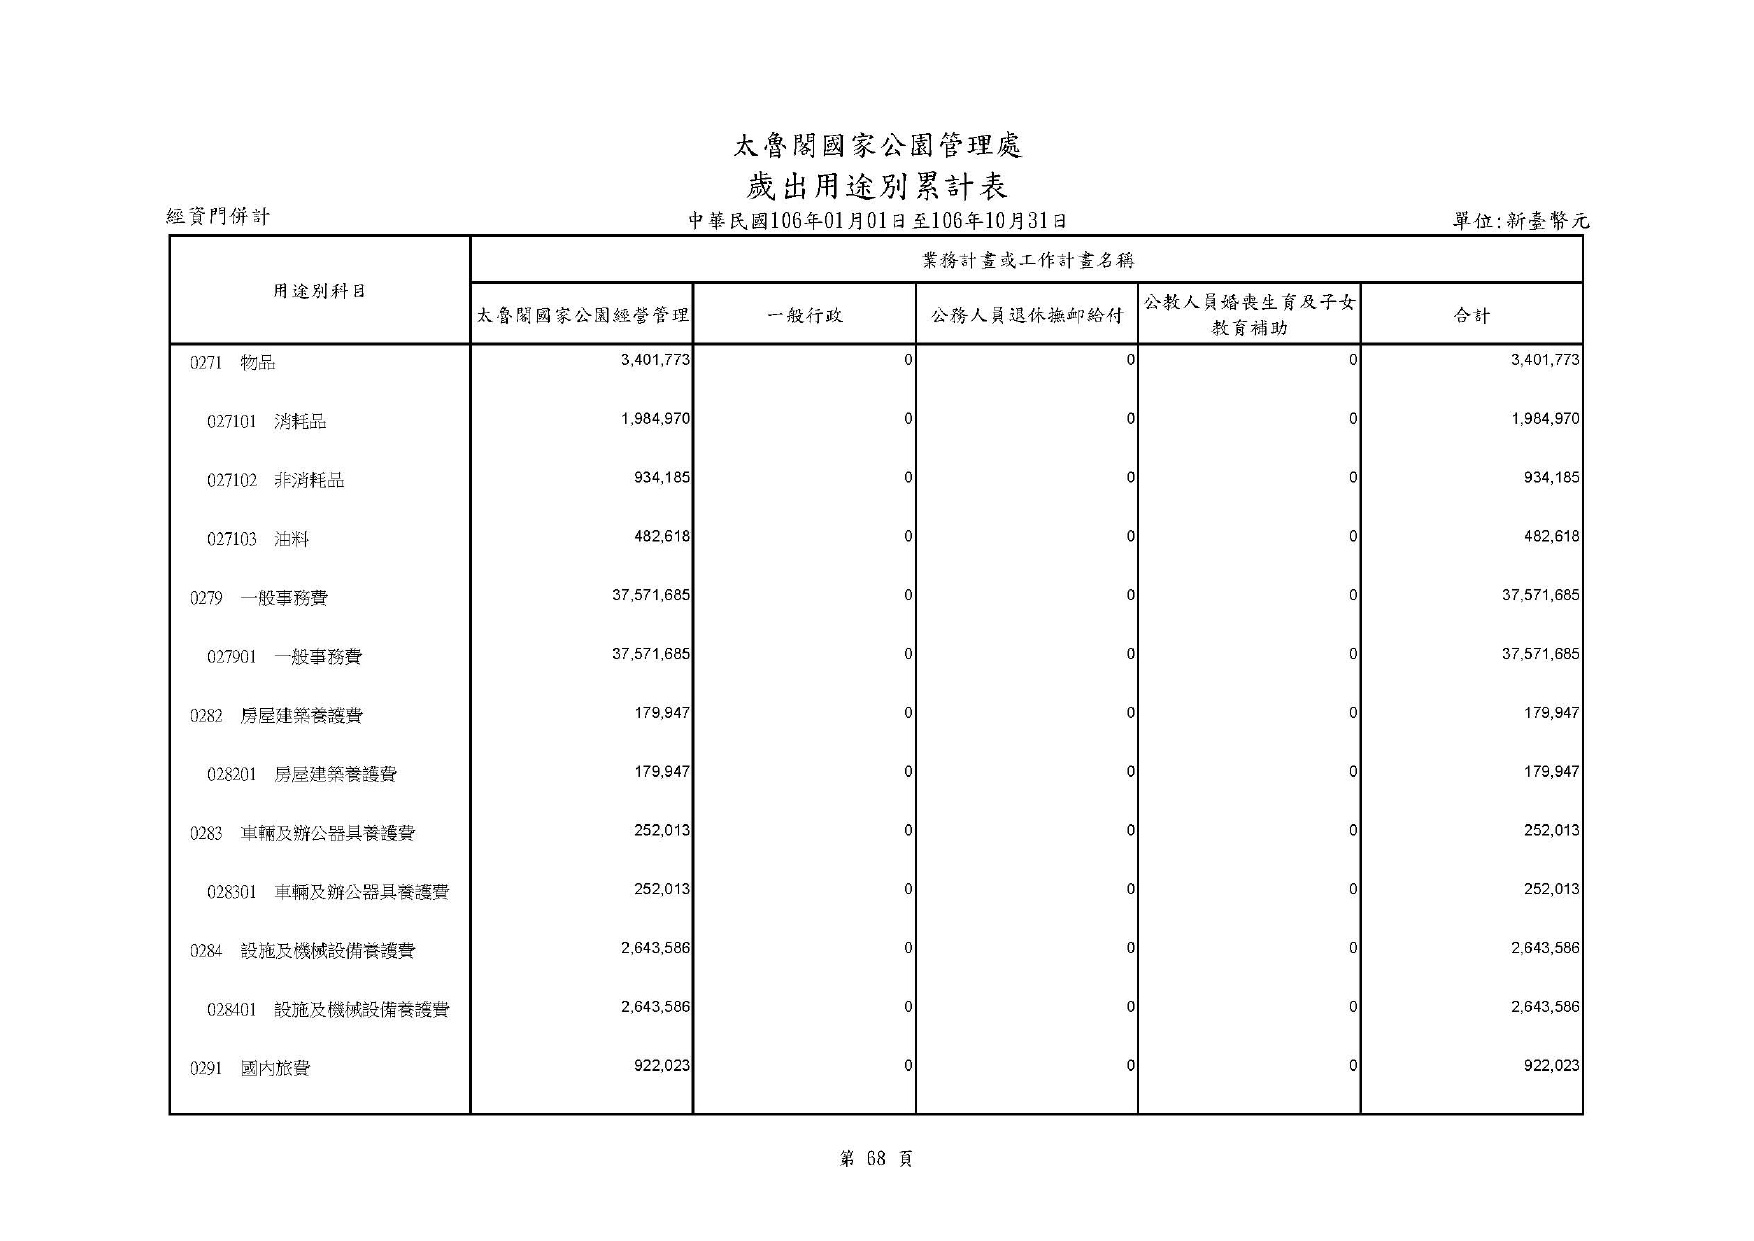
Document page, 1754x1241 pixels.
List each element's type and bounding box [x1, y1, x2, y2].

picture [59, 59, 1695, 1216]
